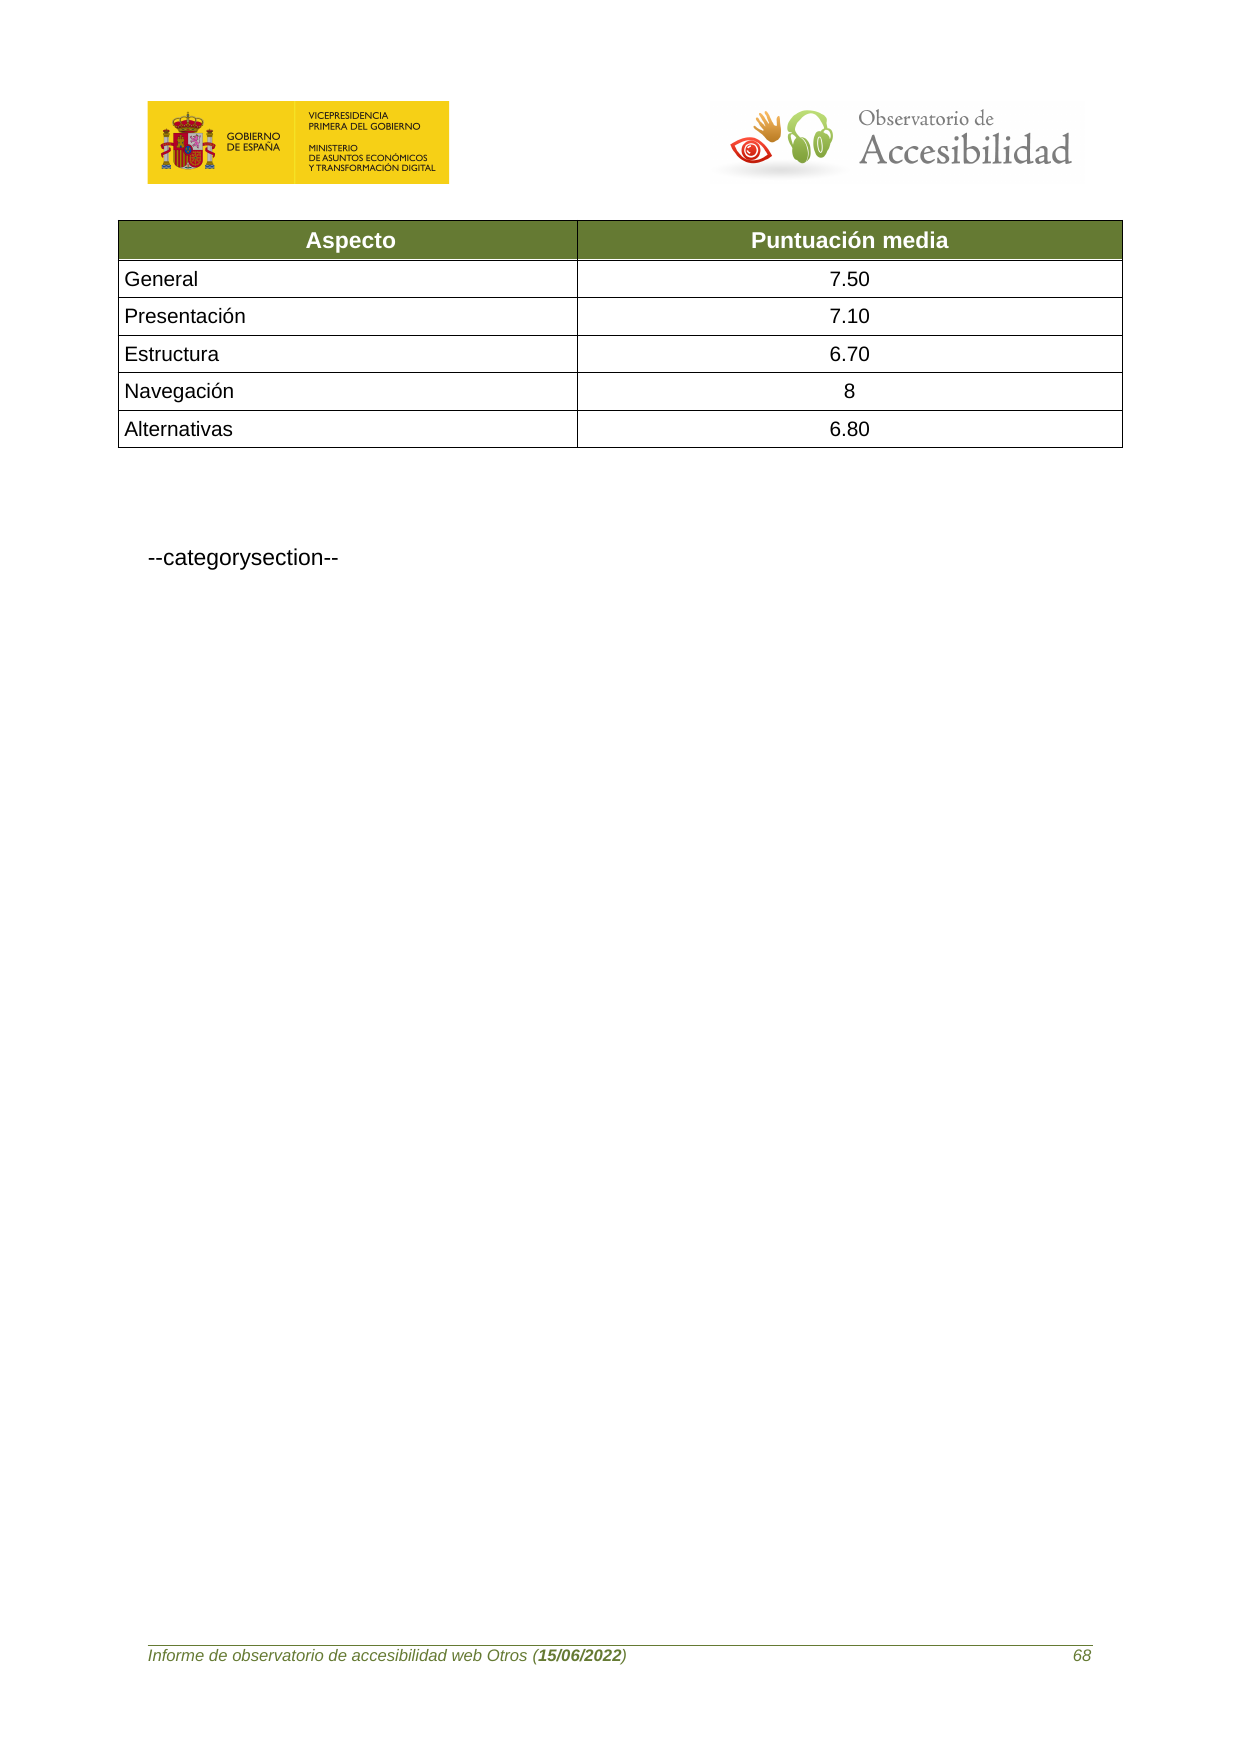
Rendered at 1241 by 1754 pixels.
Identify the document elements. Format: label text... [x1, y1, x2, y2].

table_cell Navegación [119, 373, 577, 409]
table_header Aspecto [119, 221, 577, 259]
table_cell Presentación [119, 298, 577, 334]
text --categorysection-- [148, 543, 1092, 570]
table_cell 7.10 [578, 298, 1122, 334]
table_header Puntuación media [578, 221, 1122, 259]
table_cell General [119, 261, 577, 297]
table_cell 7.50 [578, 261, 1122, 297]
table_cell Estructura [119, 336, 577, 372]
table_cell 8 [578, 373, 1122, 409]
table_cell Alternativas [119, 411, 577, 447]
picture [147, 101, 450, 184]
picture [710, 101, 1086, 184]
table_cell 6.80 [578, 411, 1122, 447]
table_cell 6.70 [578, 336, 1122, 372]
